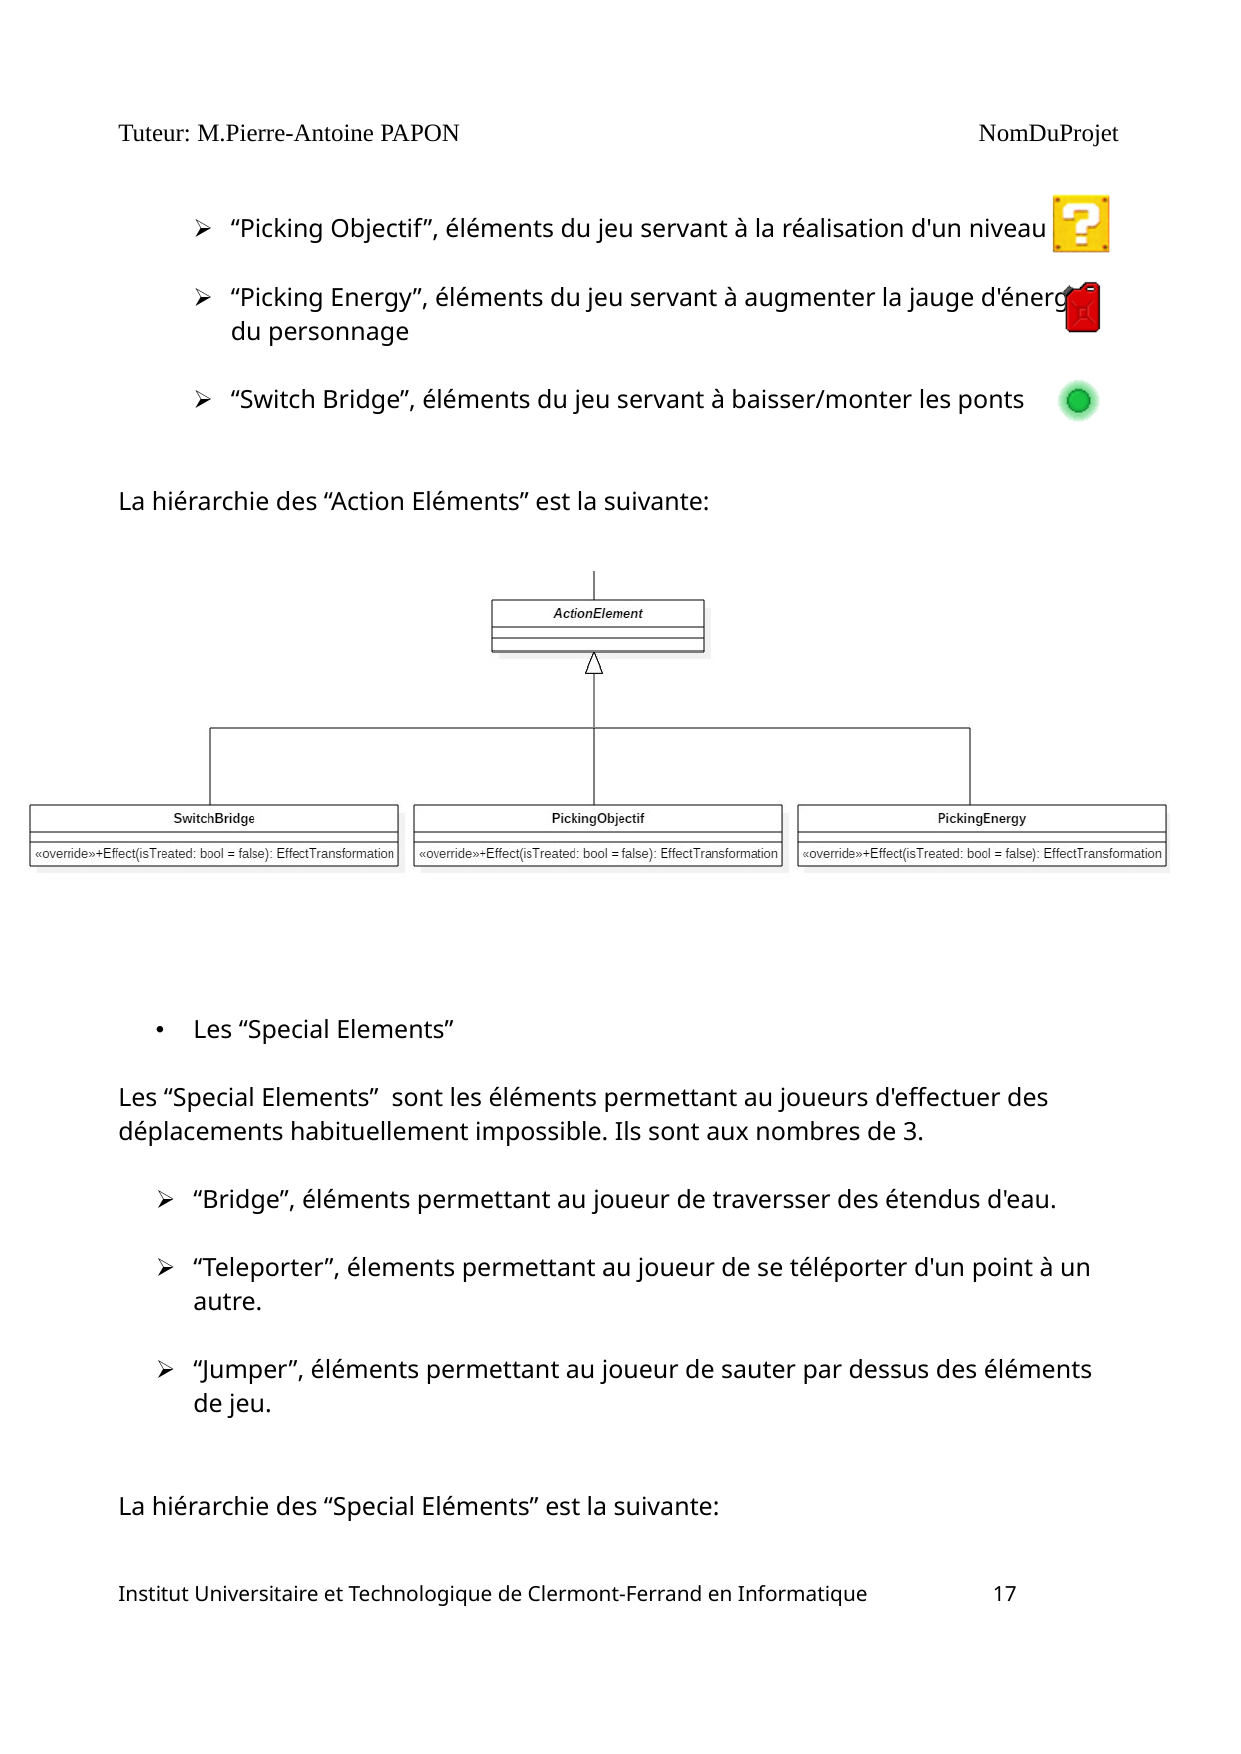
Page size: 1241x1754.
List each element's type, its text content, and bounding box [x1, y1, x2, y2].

list “Jumper”, éléments permettant au joueur de sauter par dessus des éléments de jeu. [156, 1352, 1122, 1420]
list du personnage [193, 313, 1042, 347]
text La hiérarchie des “Special Eléments” est la suivante: [118, 1488, 1122, 1522]
list “Picking Energy”, éléments du jeu servant à augmenter la jauge d'énergie [193, 279, 1042, 313]
list “Picking Objectif”, éléments du jeu servant à la réalisation d'un niveau [193, 211, 1042, 245]
text La hiérarchie des “Action Eléments” est la suivante: [118, 484, 1122, 518]
text Les “Special Elements” sont les éléments permettant au joueurs d'effectuer des déplacements habituellement impossible. Ils sont aux nombres de 3. [118, 1079, 1122, 1147]
picture [1039, 361, 1122, 444]
picture [1042, 185, 1121, 264]
list “Switch Bridge”, éléments du jeu servant à baisser/monter les ponts [193, 381, 1039, 416]
list Les “Special Elements” [156, 1011, 1122, 1045]
list “Teleporter”, élements permettant au joueur de se téléporter d'un point à un autre. [156, 1250, 1122, 1318]
picture [25, 571, 1170, 909]
list “Bridge”, éléments permettant au joueur de traversser des étendus d'eau. [156, 1182, 1122, 1216]
picture [1042, 268, 1121, 347]
